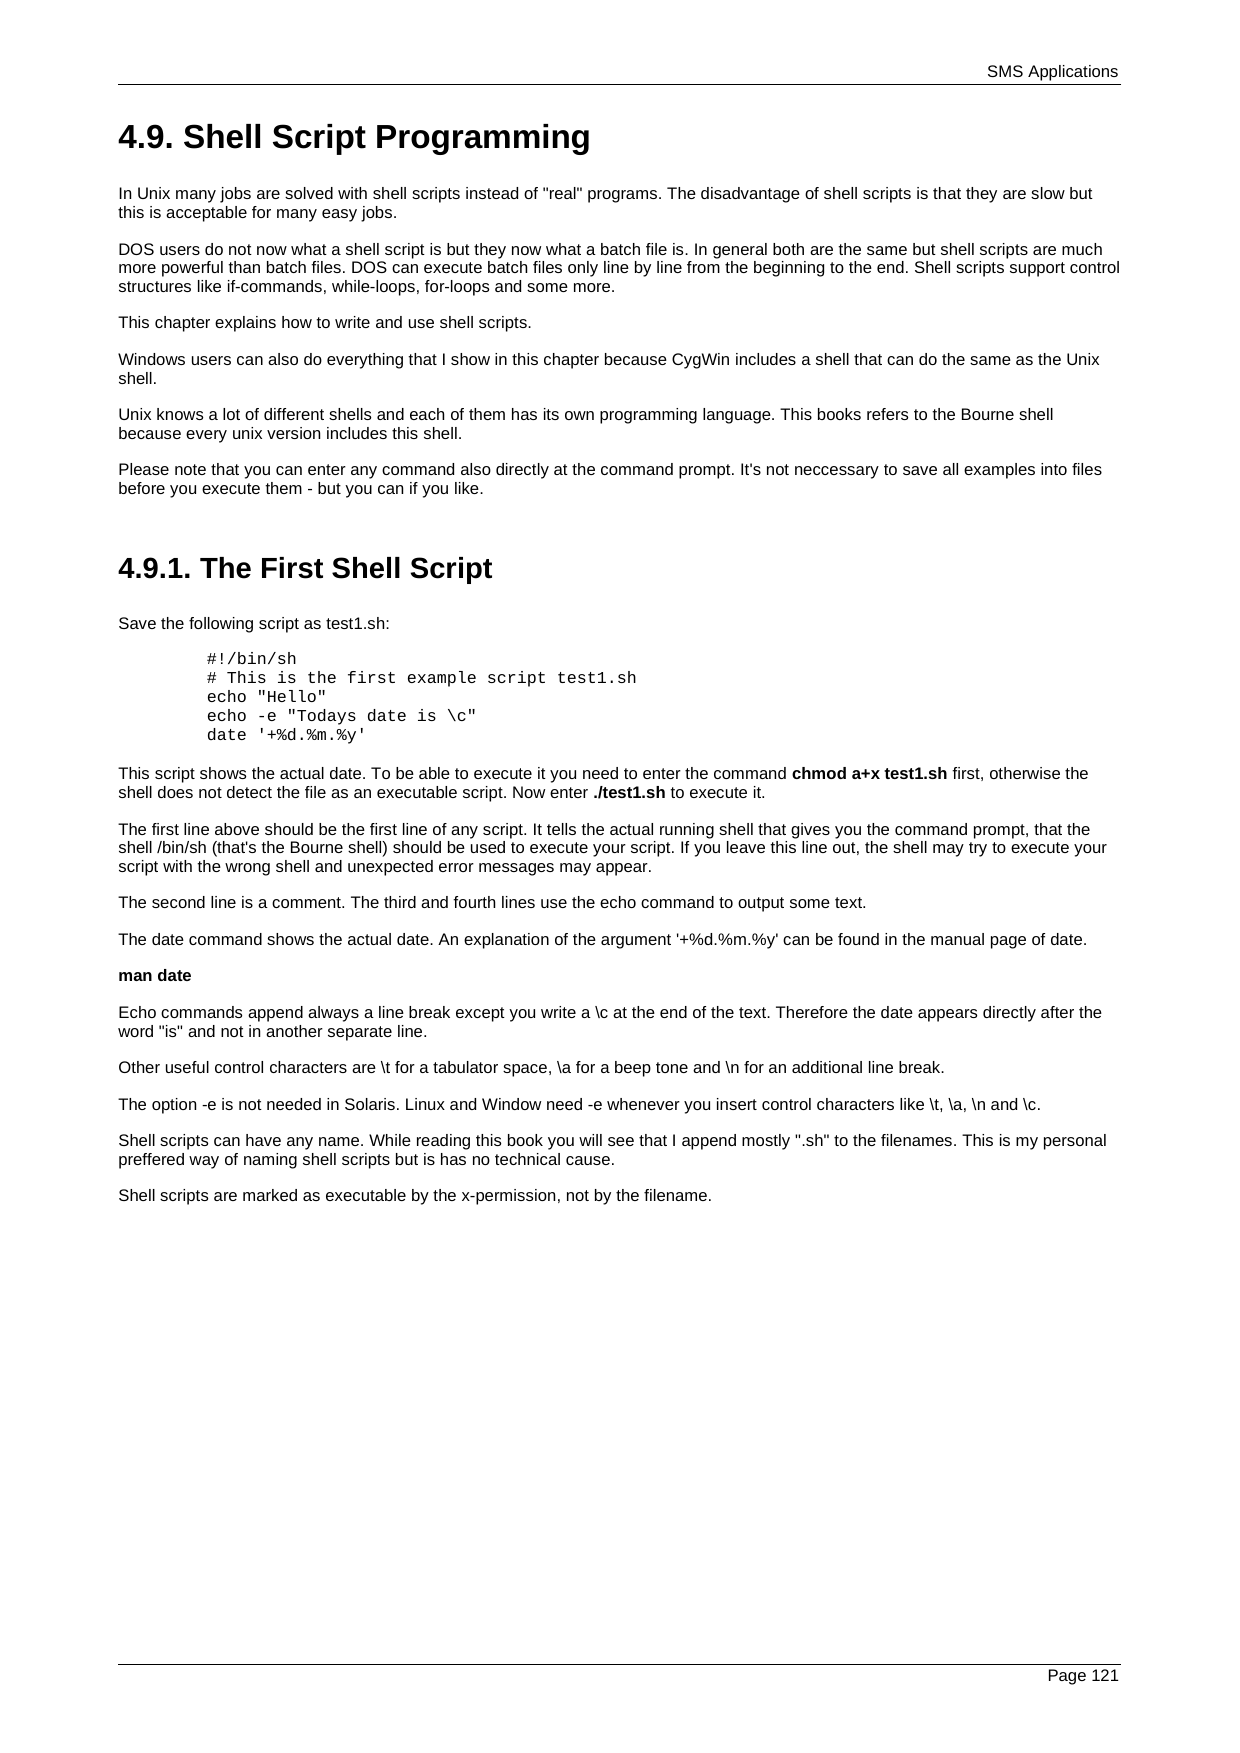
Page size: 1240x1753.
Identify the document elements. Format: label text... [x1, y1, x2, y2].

text Please note that you can enter any command also directly at the command prompt. It's not neccessary to save all examples into files before you execute them - but you can if you like. [118, 461, 1121, 498]
text This chapter explains how to write and use shell scripts. [118, 314, 1121, 332]
text Windows users can also do everything that I show in this chapter because CygWin includes a shell that can do the same as the Unix shell. [118, 350, 1121, 388]
text The option -e is not needed in Solaris. Linux and Window need -e whenever you insert control characters like \t, \a, \n and \c. [118, 1095, 1121, 1113]
subtitle The First Shell Script [118, 552, 1121, 585]
text Shell scripts can have any name. While reading this book you will see that I append mostly ".sh" to the filenames. This is my personal preffered way of naming shell scripts but is has no technical cause. [118, 1131, 1121, 1169]
text The second line is a comment. The third and fourth lines use the echo command to output some text. [118, 894, 1121, 912]
text The first line above should be the first line of any script. It tells the actual running shell that gives you the command prompt, that the shell /bin/sh (that's the Bourne shell) should be used to execute your script. If you leave this line out, the shell may try to execute your script with the wrong shell and unexpected error messages may appear. [118, 820, 1121, 876]
text The date command shows the actual date. An explanation of the argument '+%d.%m.%y' can be found in the manual page of date. [118, 930, 1121, 949]
text Save the following script as test1.sh: [118, 614, 1121, 633]
subtitle Shell Script Programming [118, 118, 1121, 155]
text This script shows the actual date. To be able to execute it you need to enter the command chmod a+x test1.sh first, otherwise the shell does not detect the file as an executable script. Now enter ./test1.sh to execute it. [118, 764, 1121, 802]
text In Unix many jobs are solved with shell scripts instead of "real" programs. The disadvantage of shell scripts is that they are slow but this is acceptable for many easy jobs. [118, 184, 1121, 222]
text Unix knows a lot of different shells and each of them has its own programming language. This books refers to the Bourne shell because every unix version includes this shell. [118, 405, 1121, 443]
text man date [118, 967, 1121, 985]
text Shell scripts are marked as executable by the x-permission, not by the filename. [118, 1186, 1121, 1205]
text Other useful control characters are \t for a tabulator space, \a for a beep tone and \n for an additional line break. [118, 1058, 1121, 1077]
text Echo commands append always a line break except you write a \c at the end of the text. Therefore the date appears directly after the word "is" and not in another separate line. [118, 1003, 1121, 1041]
text DOS users do not now what a shell script is but they now what a batch file is. In general both are the same but shell scripts are much more powerful than batch files. DOS can execute batch files only line by line from the beginning to the end. Shell scripts support control structures like if-commands, while-loops, for-loops and some more. [118, 240, 1121, 296]
text #!/bin/sh # This is the first example script test1.sh echo "Hello" echo -e "Todays date is \c" date '+%d.%m.%y' [207, 651, 1121, 746]
